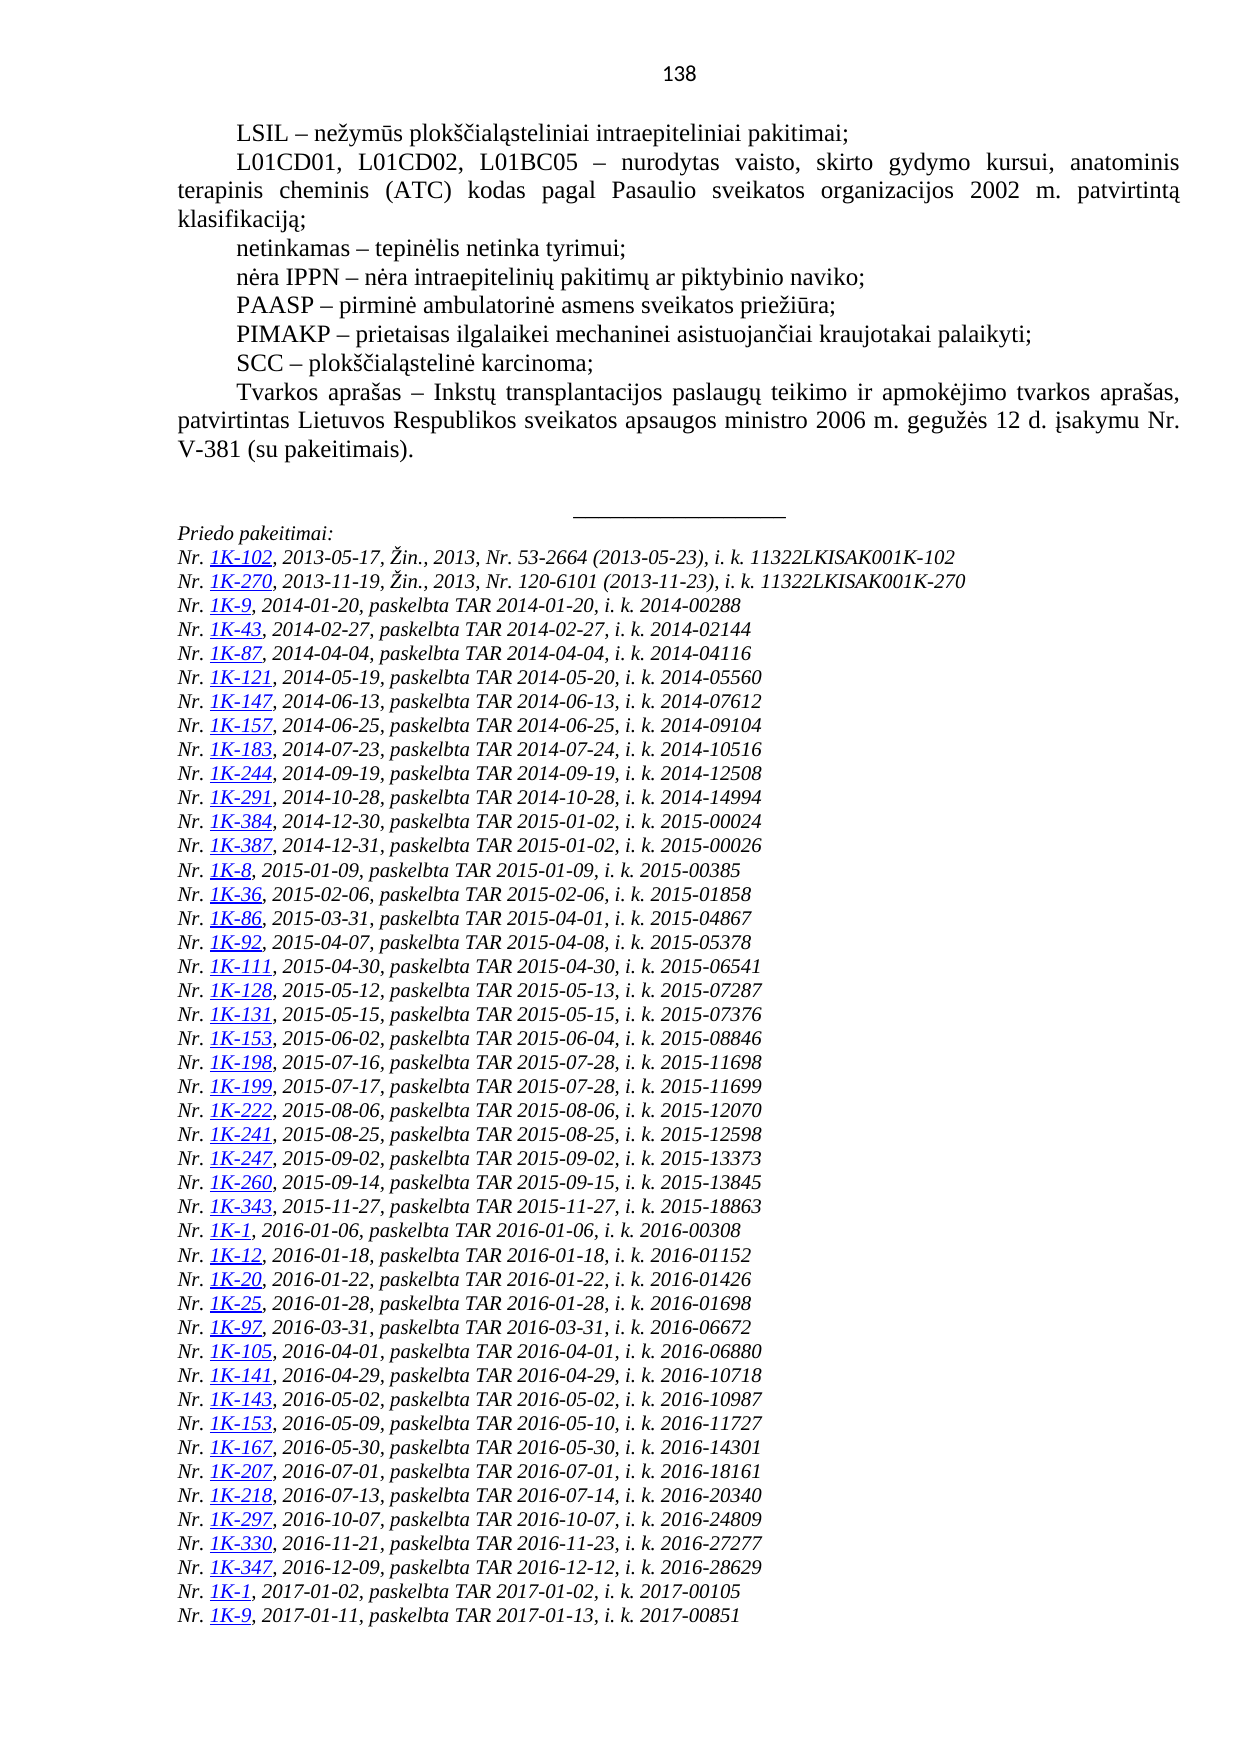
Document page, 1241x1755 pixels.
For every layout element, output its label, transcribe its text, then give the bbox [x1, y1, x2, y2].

text Nr. 1K-291, 2014-10-28, paskelbta TAR 2014-10-28, i. k. 2014-14994 [177, 785, 1181, 809]
text Nr. 1K-384, 2014-12-30, paskelbta TAR 2015-01-02, i. k. 2015-00024 [177, 809, 1181, 833]
text Nr. 1K-157, 2014-06-25, paskelbta TAR 2014-06-25, i. k. 2014-09104 [177, 713, 1181, 737]
text Priedo pakeitimai: [177, 521, 1181, 545]
text Nr. 1K-141, 2016-04-29, paskelbta TAR 2016-04-29, i. k. 2016-10718 [177, 1363, 1181, 1387]
text Nr. 1K-270, 2013-11-19, Žin., 2013, Nr. 120-6101 (2013-11-23), i. k. 11322LKISAK001K-270 [177, 569, 1181, 593]
text _________________ [177, 492, 1181, 521]
text Nr. 1K-43, 2014-02-27, paskelbta TAR 2014-02-27, i. k. 2014-02144 [177, 617, 1181, 641]
text Nr. 1K-153, 2016-05-09, paskelbta TAR 2016-05-10, i. k. 2016-11727 [177, 1411, 1181, 1435]
text Nr. 1K-330, 2016-11-21, paskelbta TAR 2016-11-23, i. k. 2016-27277 [177, 1531, 1181, 1555]
text Nr. 1K-1, 2017-01-02, paskelbta TAR 2017-01-02, i. k. 2017-00105 [177, 1579, 1181, 1603]
text Nr. 1K-105, 2016-04-01, paskelbta TAR 2016-04-01, i. k. 2016-06880 [177, 1339, 1181, 1363]
text Nr. 1K-12, 2016-01-18, paskelbta TAR 2016-01-18, i. k. 2016-01152 [177, 1242, 1181, 1267]
text PAASP – pirminė ambulatorinė asmens sveikatos priežiūra; [177, 291, 1181, 319]
text Nr. 1K-183, 2014-07-23, paskelbta TAR 2014-07-24, i. k. 2014-10516 [177, 737, 1181, 761]
text Nr. 1K-102, 2013-05-17, Žin., 2013, Nr. 53-2664 (2013-05-23), i. k. 11322LKISAK001K-102 [177, 545, 1181, 569]
text nėra IPPN – nėra intraepitelinių pakitimų ar piktybinio naviko; [177, 262, 1181, 291]
text Nr. 1K-92, 2015-04-07, paskelbta TAR 2015-04-08, i. k. 2015-05378 [177, 930, 1181, 954]
text L01CD01, L01CD02, L01BC05 – nurodytas vaisto, skirto gydymo kursui, anatominis terapinis cheminis (ATC) kodas pagal Pasaulio sveikatos organizacijos 2002 m. patvirtintą klasifikaciją; [177, 147, 1181, 233]
text Nr. 1K-247, 2015-09-02, paskelbta TAR 2015-09-02, i. k. 2015-13373 [177, 1146, 1181, 1170]
text Nr. 1K-199, 2015-07-17, paskelbta TAR 2015-07-28, i. k. 2015-11699 [177, 1074, 1181, 1098]
text SCC – plokščialąstelinė karcinoma; [177, 348, 1181, 377]
text Nr. 1K-241, 2015-08-25, paskelbta TAR 2015-08-25, i. k. 2015-12598 [177, 1122, 1181, 1146]
text Nr. 1K-198, 2015-07-16, paskelbta TAR 2015-07-28, i. k. 2015-11698 [177, 1050, 1181, 1074]
text Nr. 1K-143, 2016-05-02, paskelbta TAR 2016-05-02, i. k. 2016-10987 [177, 1387, 1181, 1411]
text netinkamas – tepinėlis netinka tyrimui; [177, 233, 1181, 262]
text Nr. 1K-9, 2014-01-20, paskelbta TAR 2014-01-20, i. k. 2014-00288 [177, 593, 1181, 617]
text Nr. 1K-121, 2014-05-19, paskelbta TAR 2014-05-20, i. k. 2014-05560 [177, 665, 1181, 689]
text PIMAKP – prietaisas ilgalaikei mechaninei asistuojančiai kraujotakai palaikyti; [177, 319, 1181, 348]
text Nr. 1K-260, 2015-09-14, paskelbta TAR 2015-09-15, i. k. 2015-13845 [177, 1170, 1181, 1194]
text Nr. 1K-131, 2015-05-15, paskelbta TAR 2015-05-15, i. k. 2015-07376 [177, 1002, 1181, 1026]
text Nr. 1K-387, 2014-12-31, paskelbta TAR 2015-01-02, i. k. 2015-00026 [177, 833, 1181, 857]
text Nr. 1K-111, 2015-04-30, paskelbta TAR 2015-04-30, i. k. 2015-06541 [177, 954, 1181, 978]
text Nr. 1K-9, 2017-01-11, paskelbta TAR 2017-01-13, i. k. 2017-00851 [177, 1603, 1181, 1627]
text Nr. 1K-244, 2014-09-19, paskelbta TAR 2014-09-19, i. k. 2014-12508 [177, 761, 1181, 785]
text Nr. 1K-1, 2016-01-06, paskelbta TAR 2016-01-06, i. k. 2016-00308 [177, 1218, 1181, 1242]
text Nr. 1K-147, 2014-06-13, paskelbta TAR 2014-06-13, i. k. 2014-07612 [177, 689, 1181, 713]
text Nr. 1K-347, 2016-12-09, paskelbta TAR 2016-12-12, i. k. 2016-28629 [177, 1555, 1181, 1579]
text Nr. 1K-25, 2016-01-28, paskelbta TAR 2016-01-28, i. k. 2016-01698 [177, 1291, 1181, 1315]
text Nr. 1K-20, 2016-01-22, paskelbta TAR 2016-01-22, i. k. 2016-01426 [177, 1267, 1181, 1291]
text Nr. 1K-218, 2016-07-13, paskelbta TAR 2016-07-14, i. k. 2016-20340 [177, 1483, 1181, 1507]
text Nr. 1K-297, 2016-10-07, paskelbta TAR 2016-10-07, i. k. 2016-24809 [177, 1507, 1181, 1531]
text Nr. 1K-86, 2015-03-31, paskelbta TAR 2015-04-01, i. k. 2015-04867 [177, 906, 1181, 930]
text Nr. 1K-222, 2015-08-06, paskelbta TAR 2015-08-06, i. k. 2015-12070 [177, 1098, 1181, 1122]
text LSIL – nežymūs plokščialąsteliniai intraepiteliniai pakitimai; [177, 118, 1181, 147]
text Tvarkos aprašas – Inkstų transplantacijos paslaugų teikimo ir apmokėjimo tvarkos aprašas, patvirtintas Lietuvos Respublikos sveikatos apsaugos ministro 2006 m. gegužės 12 d. įsakymu Nr. V-381 (su pakeitimais). [177, 377, 1181, 463]
text Nr. 1K-167, 2016-05-30, paskelbta TAR 2016-05-30, i. k. 2016-14301 [177, 1435, 1181, 1459]
text Nr. 1K-207, 2016-07-01, paskelbta TAR 2016-07-01, i. k. 2016-18161 [177, 1459, 1181, 1483]
text Nr. 1K-153, 2015-06-02, paskelbta TAR 2015-06-04, i. k. 2015-08846 [177, 1026, 1181, 1050]
text Nr. 1K-87, 2014-04-04, paskelbta TAR 2014-04-04, i. k. 2014-04116 [177, 641, 1181, 665]
text Nr. 1K-36, 2015-02-06, paskelbta TAR 2015-02-06, i. k. 2015-01858 [177, 882, 1181, 906]
text Nr. 1K-97, 2016-03-31, paskelbta TAR 2016-03-31, i. k. 2016-06672 [177, 1315, 1181, 1339]
text Nr. 1K-8, 2015-01-09, paskelbta TAR 2015-01-09, i. k. 2015-00385 [177, 857, 1181, 882]
text Nr. 1K-343, 2015-11-27, paskelbta TAR 2015-11-27, i. k. 2015-18863 [177, 1194, 1181, 1218]
text Nr. 1K-128, 2015-05-12, paskelbta TAR 2015-05-13, i. k. 2015-07287 [177, 978, 1181, 1002]
